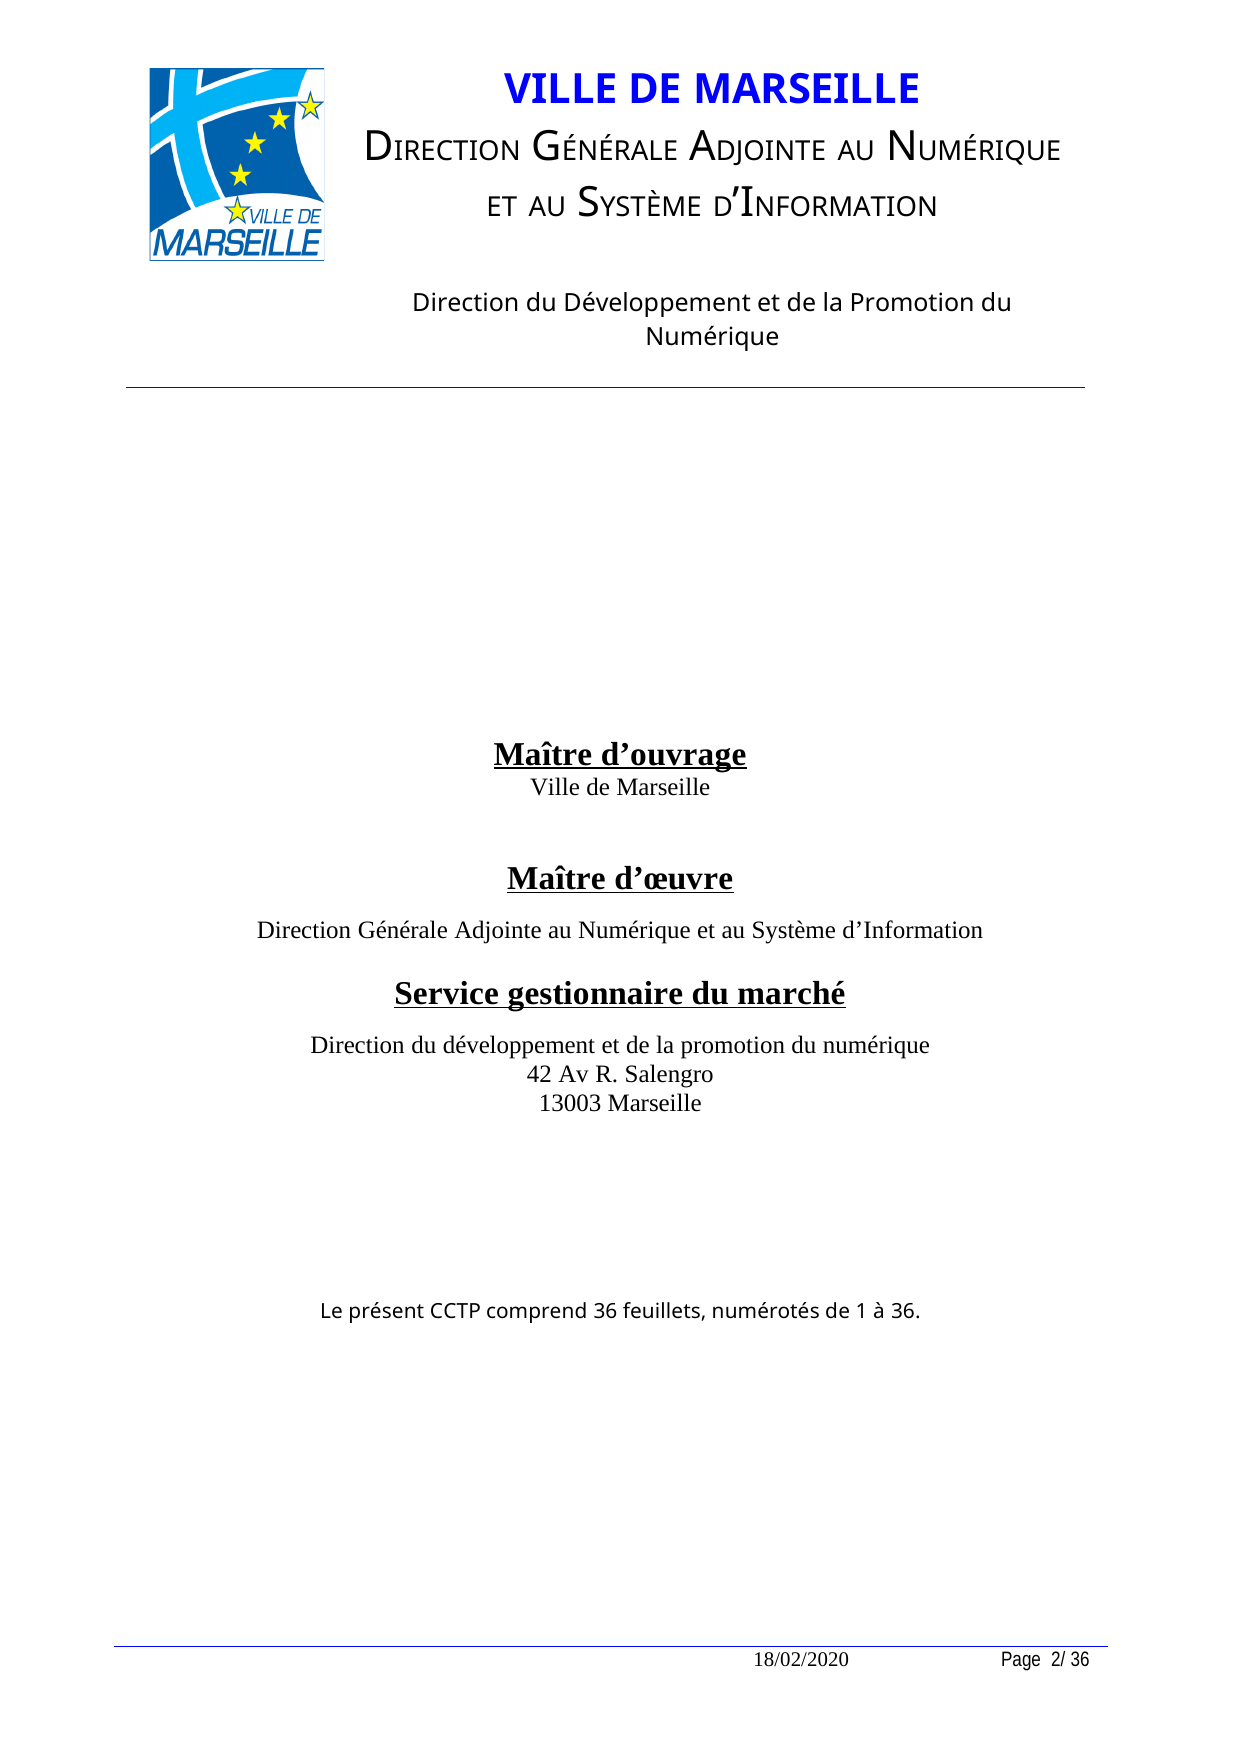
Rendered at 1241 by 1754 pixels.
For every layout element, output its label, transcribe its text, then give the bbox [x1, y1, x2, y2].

text 13003 Marseille [133, 1088, 1107, 1117]
picture [149, 68, 175, 123]
text Service gestionnaire du marché [133, 973, 1107, 1012]
picture [149, 68, 325, 261]
text Direction du développement et de la promotion du numérique [133, 1030, 1107, 1059]
text Le présent CCTP comprend 30 feuillets, numérotés de 1 à 30. [133, 1296, 1107, 1324]
text Maître d’ouvrage [133, 733, 1107, 772]
picture [197, 68, 272, 94]
text Direction Générale Adjointe au Numérique et au Système d’Information [133, 915, 1107, 944]
text Ville de Marseille [133, 772, 1107, 801]
text 42 Av R. Salengro [133, 1059, 1107, 1088]
text Maître d’œuvre [133, 858, 1107, 896]
